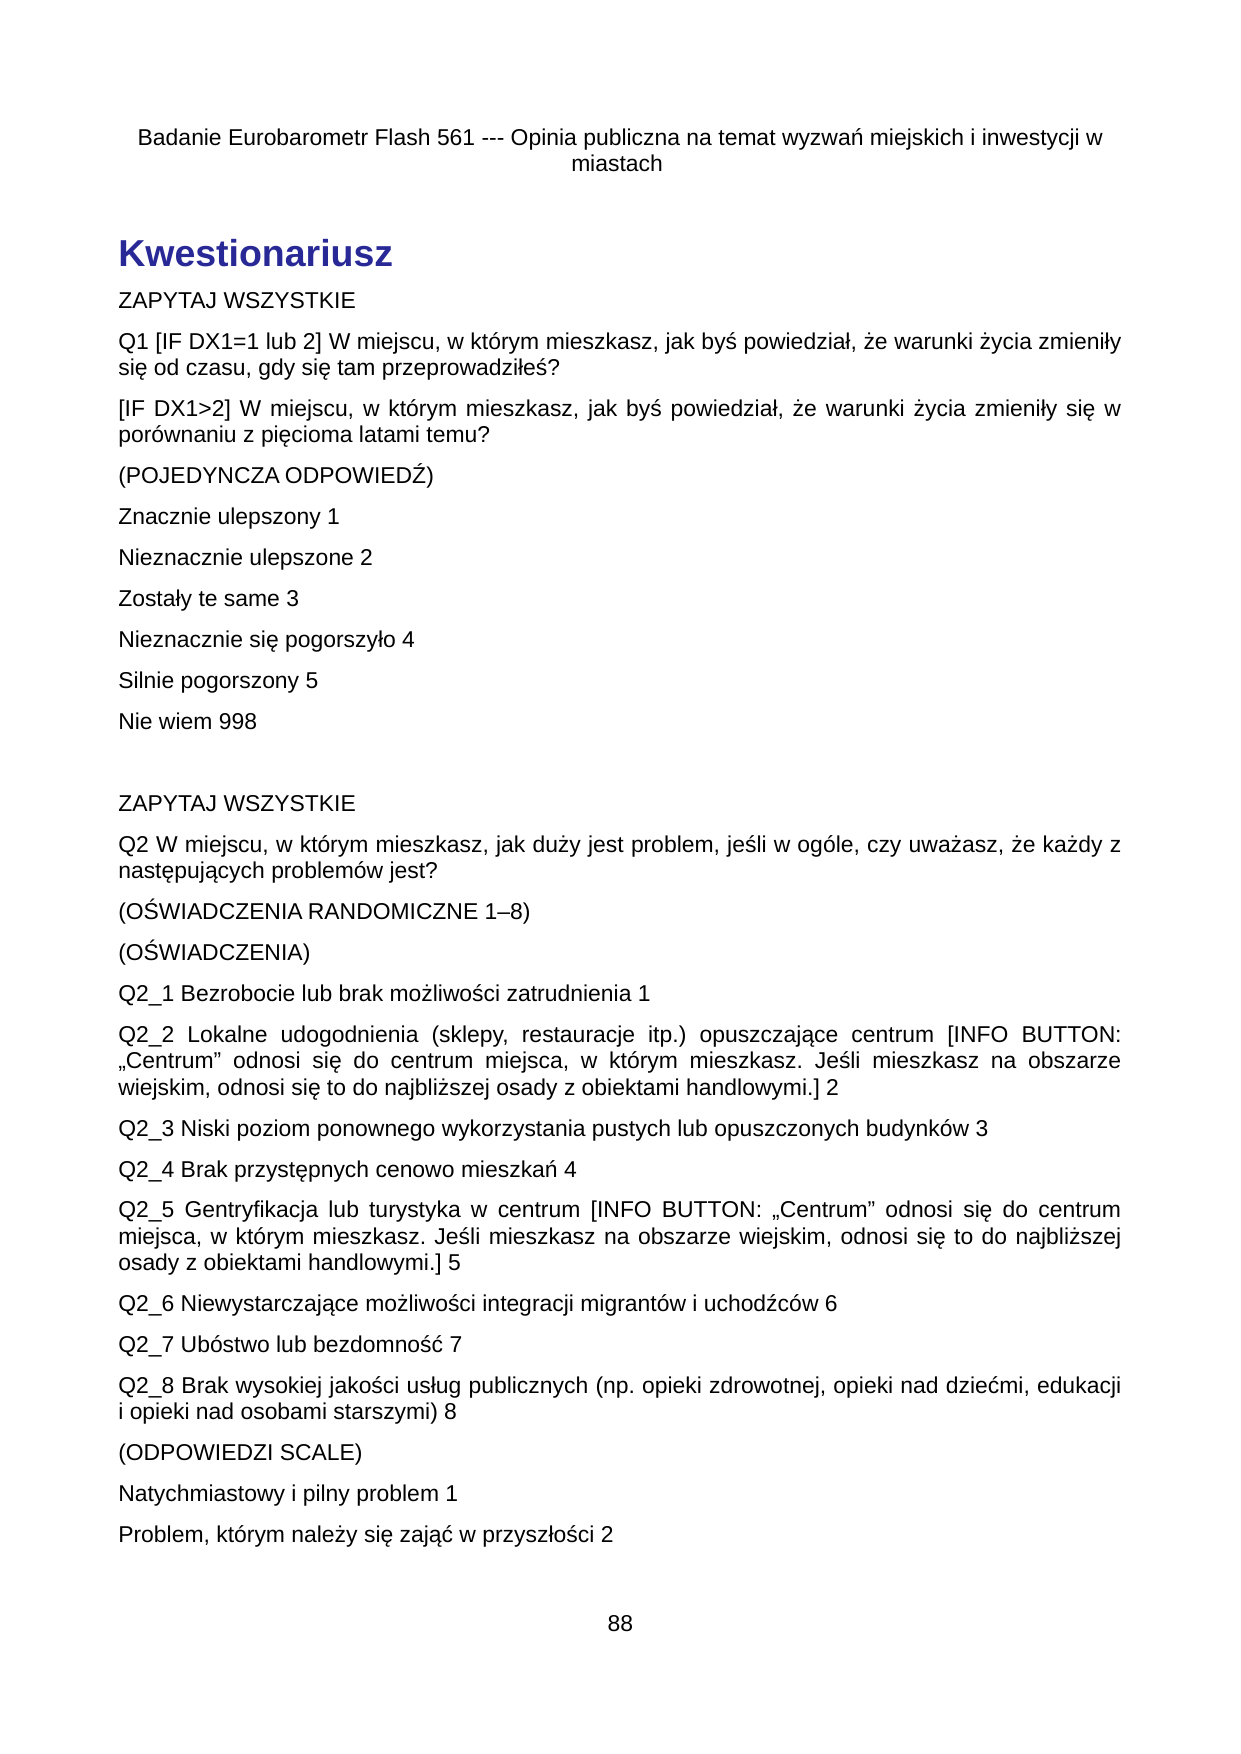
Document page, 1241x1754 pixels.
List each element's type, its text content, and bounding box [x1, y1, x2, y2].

text Q2_2 Lokalne udogodnienia (sklepy, restauracje itp.) opuszczające centrum [INFO BUTTON: „Centrum” odnosi się do centrum miejsca, w którym mieszkasz. Jeśli mieszkasz na obszarze wiejskim, odnosi się to do najbliższej osady z obiektami handlowymi.] 2 [118, 1021, 1122, 1100]
text Silnie pogorszony 5 [118, 667, 1122, 693]
text (OŚWIADCZENIA) [118, 939, 1122, 965]
text Q2_8 Brak wysokiej jakości usług publicznych (np. opieki zdrowotnej, opieki nad dziećmi, edukacji i opieki nad osobami starszymi) 8 [118, 1372, 1122, 1425]
text Nieznacznie ulepszone 2 [118, 544, 1122, 571]
text Zostały te same 3 [118, 585, 1122, 612]
text Nieznacznie się pogorszyło 4 [118, 626, 1122, 652]
text (POJEDYNCZA ODPOWIEDŹ) [118, 462, 1122, 489]
text Q1 [IF DX1=1 lub 2] W miejscu, w którym mieszkasz, jak byś powiedział, że warunki życia zmieniły się od czasu, gdy się tam przeprowadziłeś? [118, 328, 1122, 381]
text Q2_5 Gentryfikacja lub turystyka w centrum [INFO BUTTON: „Centrum” odnosi się do centrum miejsca, w którym mieszkasz. Jeśli mieszkasz na obszarze wiejskim, odnosi się to do najbliższej osady z obiektami handlowymi.] 5 [118, 1196, 1122, 1276]
text Q2_3 Niski poziom ponownego wykorzystania pustych lub opuszczonych budynków 3 [118, 1114, 1122, 1141]
text Q2_1 Bezrobocie lub brak możliwości zatrudnienia 1 [118, 980, 1122, 1006]
text Znacznie ulepszony 1 [118, 503, 1122, 530]
text (OŚWIADCZENIA RANDOMICZNE 1–8) [118, 898, 1122, 924]
text Q2_6 Niewystarczające możliwości integracji migrantów i uchodźców 6 [118, 1290, 1122, 1316]
text [IF DX1>2] W miejscu, w którym mieszkasz, jak byś powiedział, że warunki życia zmieniły się w porównaniu z pięcioma latami temu? [118, 395, 1122, 448]
text Q2_7 Ubóstwo lub bezdomność 7 [118, 1331, 1122, 1357]
text Q2_4 Brak przystępnych cenowo mieszkań 4 [118, 1156, 1122, 1182]
text Q2 W miejscu, w którym mieszkasz, jak duży jest problem, jeśli w ogóle, czy uważasz, że każdy z następujących problemów jest? [118, 831, 1122, 883]
subtitle Kwestionariusz [118, 231, 1122, 274]
text Problem, którym należy się zająć w przyszłości 2 [118, 1521, 1122, 1547]
text (ODPOWIEDZI SCALE) [118, 1439, 1122, 1466]
text ZAPYTAJ WSZYSTKIE [118, 790, 1122, 816]
text Nie wiem 998 [118, 708, 1122, 734]
text Natychmiastowy i pilny problem 1 [118, 1480, 1122, 1507]
text ZAPYTAJ WSZYSTKIE [118, 287, 1122, 313]
